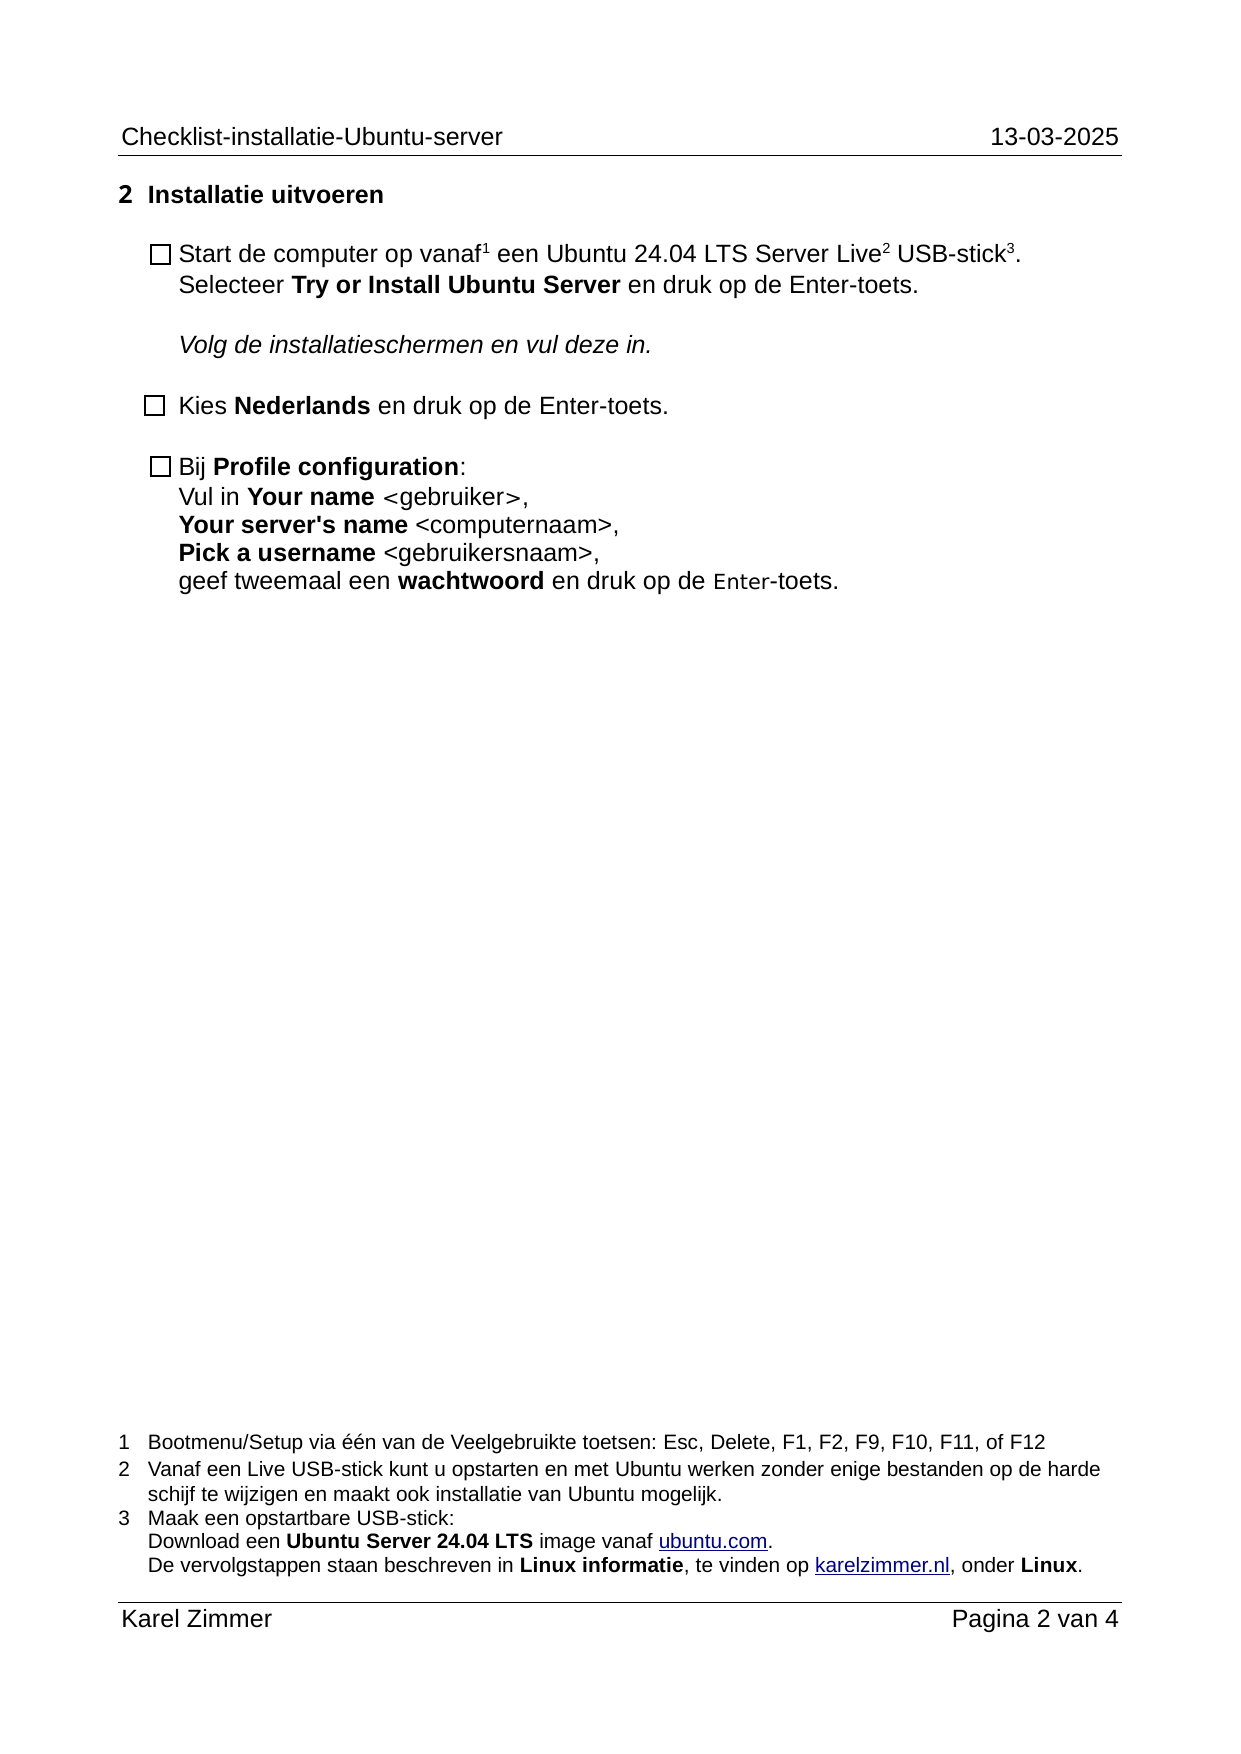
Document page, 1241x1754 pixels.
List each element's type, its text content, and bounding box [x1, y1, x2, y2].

table_cell Bij Profile configuration: [177, 451, 1122, 482]
table_cell [142, 391, 177, 421]
list Installatie uitvoeren [118, 177, 1122, 211]
table_cell Volg de installatieschermen en vul deze in. [177, 330, 1122, 360]
table_cell [142, 421, 177, 451]
table_cell [118, 360, 142, 391]
table_cell [177, 300, 1122, 330]
table_cell [142, 300, 177, 330]
table_cell [118, 300, 142, 330]
table_cell [177, 421, 1122, 451]
table_cell [118, 421, 142, 451]
table_cell [118, 269, 142, 300]
table_cell [118, 451, 142, 482]
table_header [118, 239, 142, 269]
table_cell [142, 451, 177, 482]
table_cell [118, 391, 142, 421]
table_cell [177, 360, 1122, 391]
table_cell [142, 482, 177, 596]
table_cell [118, 330, 142, 360]
table_cell Selecteer Try or Install Ubuntu Server en druk op de Enter-toets. [177, 269, 1122, 300]
table_header Start de computer op vanaf een Ubuntu 24.04 LTS Server Live USB-stick. [177, 239, 1122, 269]
table_cell [142, 330, 177, 360]
table_cell Kies Nederlands en druk op de Enter-toets. [177, 391, 1122, 421]
table_header [142, 239, 177, 269]
table_cell [142, 269, 177, 300]
table_cell Vul in Your name <gebruiker>, Your server's name <computernaam>, Pick a username <gebruikersnaam>, geef tweemaal een wachtwoord en druk op de Enter-toets. [177, 482, 1122, 596]
table_cell [142, 360, 177, 391]
table_cell [118, 482, 142, 596]
